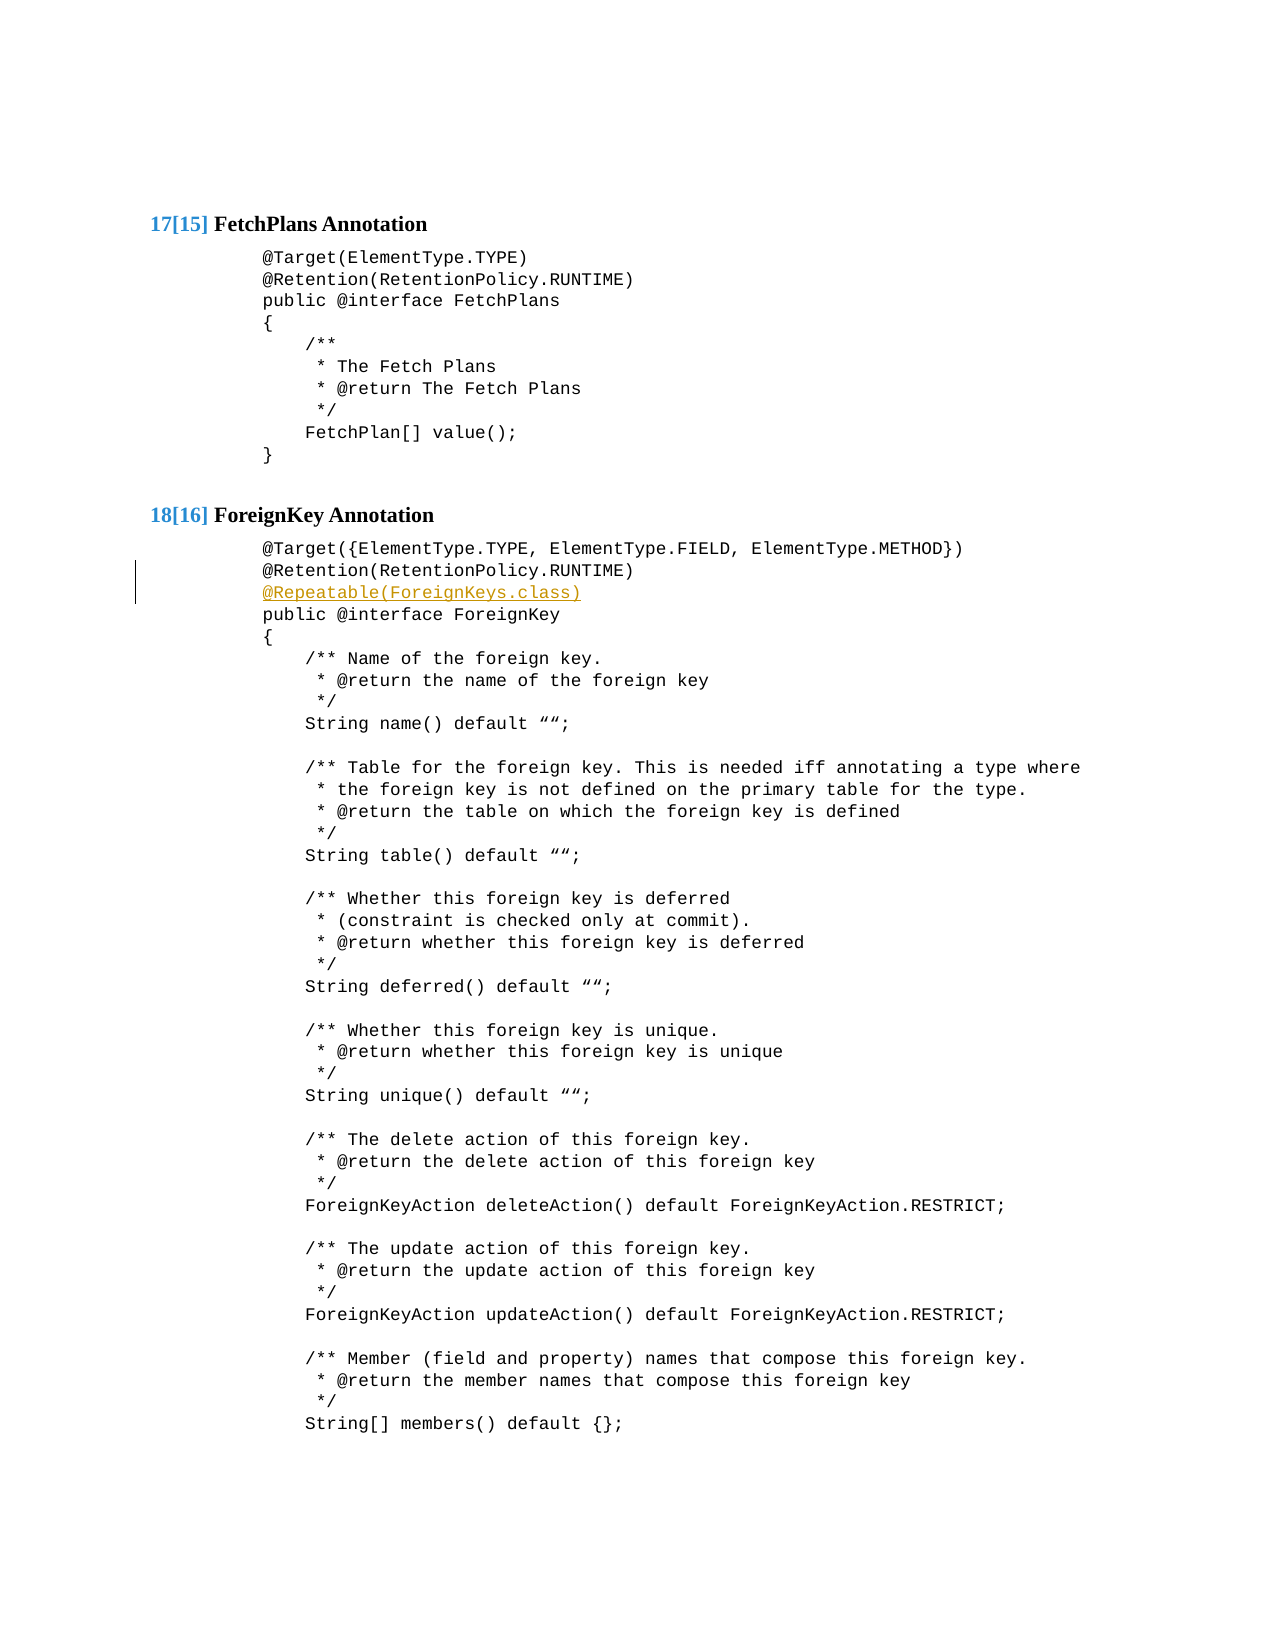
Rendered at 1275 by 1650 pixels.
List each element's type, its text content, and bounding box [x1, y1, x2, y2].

text /** The delete action of this foreign key. [262, 1129, 1125, 1151]
text */ [262, 1282, 1125, 1304]
text * @return the name of the foreign key [262, 669, 1125, 691]
text /** Table for the foreign key. This is needed iff annotating a type where [262, 757, 1125, 779]
text * The Fetch Plans [262, 356, 1125, 378]
text * (constraint is checked only at commit). [262, 910, 1125, 932]
text @Target({ElementType.TYPE, ElementType.FIELD, ElementType.METHOD}) [262, 538, 1125, 560]
text */ [262, 1063, 1125, 1085]
text public @interface FetchPlans [262, 290, 1125, 312]
text */ [262, 954, 1125, 976]
text * @return the table on which the foreign key is defined [262, 801, 1125, 822]
text */ [262, 1391, 1125, 1413]
text /** Name of the foreign key. [262, 647, 1125, 669]
text { [262, 312, 1125, 334]
text @Repeatable(ForeignKeys.class) [262, 582, 1125, 604]
text @Target(ElementType.TYPE) [262, 246, 1125, 268]
text * @return the member names that compose this foreign key [262, 1369, 1125, 1391]
text /** [262, 334, 1125, 356]
text * @return the update action of this foreign key [262, 1260, 1125, 1282]
text } [262, 443, 1125, 465]
text @Retention(RetentionPolicy.RUNTIME) [262, 560, 1125, 582]
text */ [262, 1172, 1125, 1194]
text */ [262, 399, 1125, 421]
text { [262, 626, 1125, 647]
subtitle ForeignKey Annotation [150, 502, 1125, 528]
text */ [262, 691, 1125, 713]
text * @return the delete action of this foreign key [262, 1151, 1125, 1172]
text String deferred() default ““; [262, 976, 1125, 997]
subtitle FetchPlans Annotation [150, 210, 1125, 236]
text @Retention(RetentionPolicy.RUNTIME) [262, 268, 1125, 290]
text ForeignKeyAction updateAction() default ForeignKeyAction.RESTRICT; [262, 1304, 1125, 1326]
text String name() default ““; [262, 713, 1125, 735]
text /** Whether this foreign key is deferred [262, 888, 1125, 910]
text /** The update action of this foreign key. [262, 1238, 1125, 1260]
text FetchPlan[] value(); [262, 421, 1125, 443]
text /** Member (field and property) names that compose this foreign key. [262, 1347, 1125, 1369]
text * @return whether this foreign key is unique [262, 1041, 1125, 1063]
text String table() default ““; [262, 844, 1125, 866]
text * the foreign key is not defined on the primary table for the type. [262, 779, 1125, 801]
text String[] members() default {}; [262, 1413, 1125, 1435]
text ForeignKeyAction deleteAction() default ForeignKeyAction.RESTRICT; [262, 1194, 1125, 1216]
text */ [262, 822, 1125, 844]
text /** Whether this foreign key is unique. [262, 1019, 1125, 1041]
text String unique() default ““; [262, 1085, 1125, 1107]
text * @return The Fetch Plans [262, 378, 1125, 399]
text * @return whether this foreign key is deferred [262, 932, 1125, 954]
text public @interface ForeignKey [262, 604, 1125, 626]
